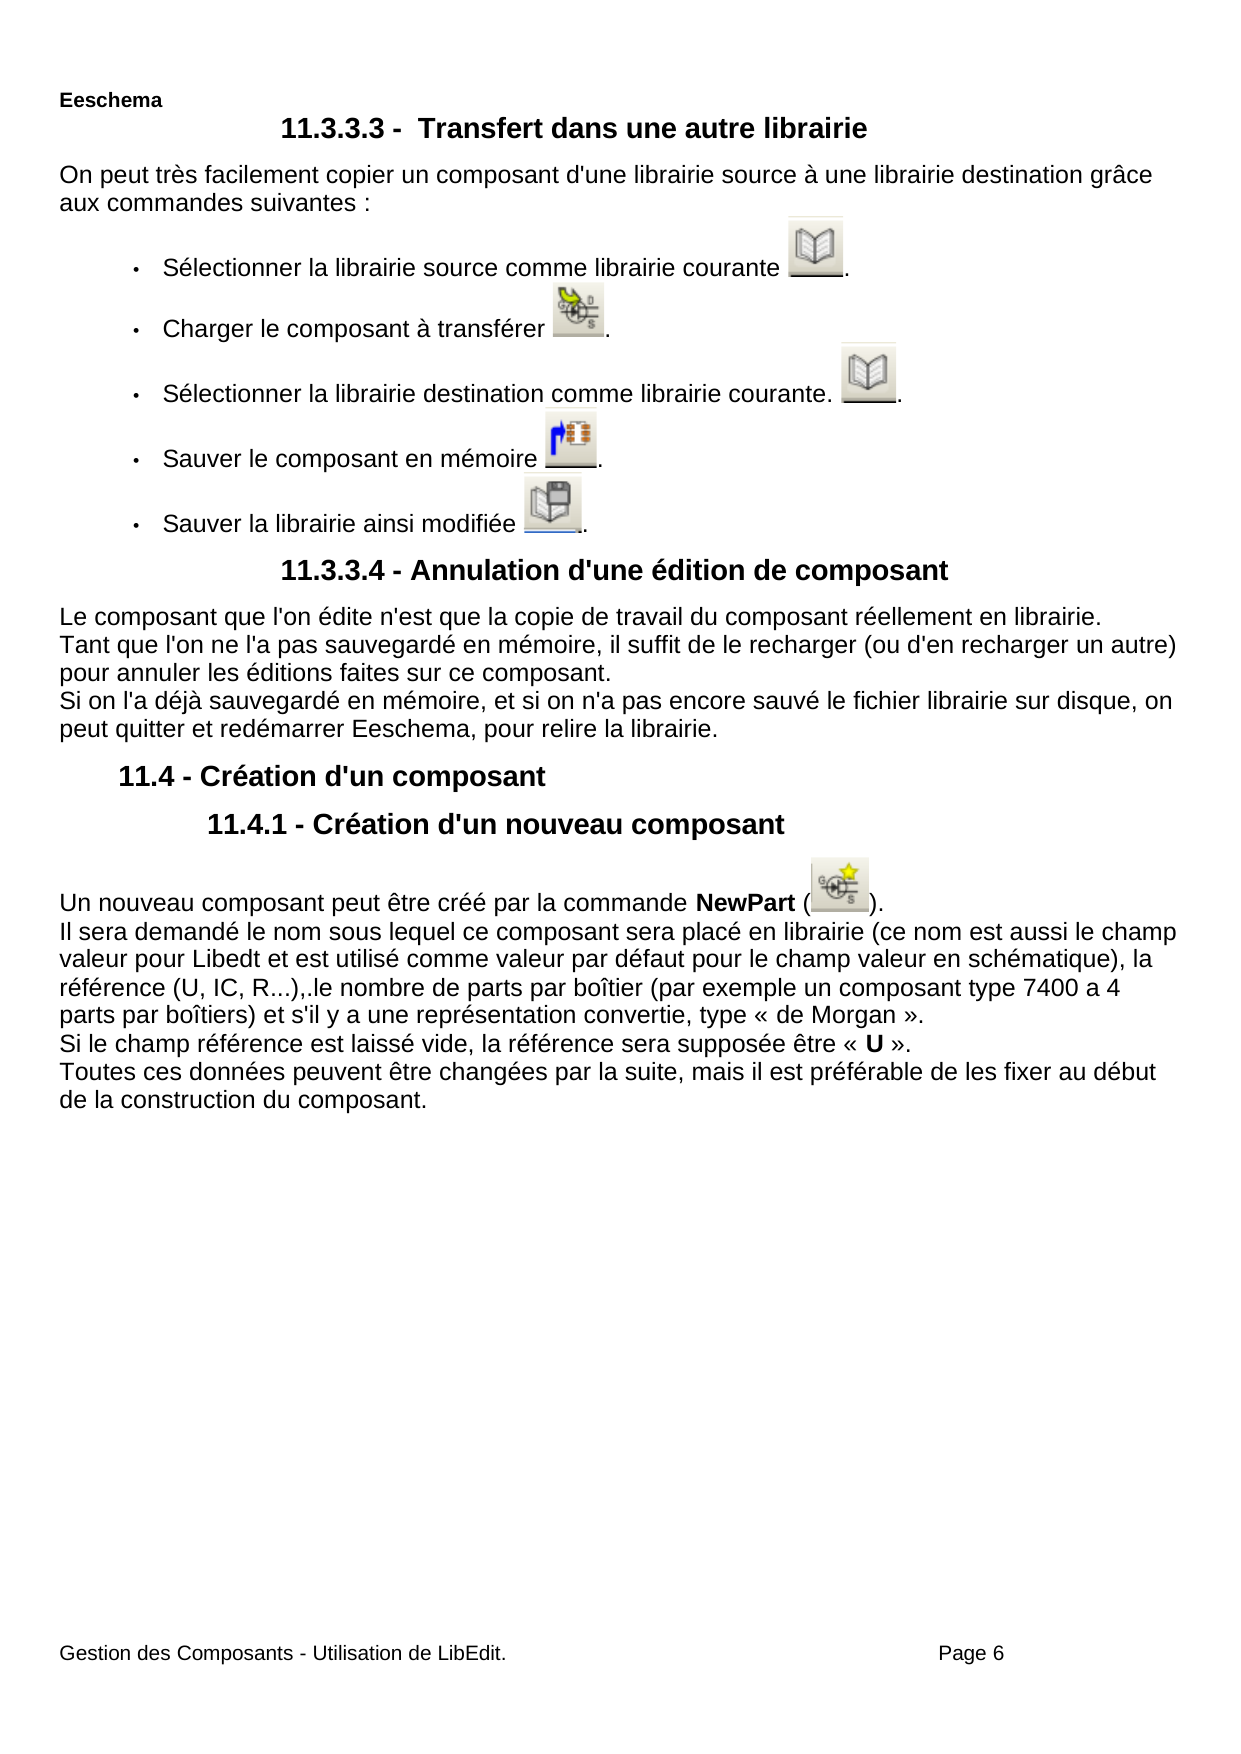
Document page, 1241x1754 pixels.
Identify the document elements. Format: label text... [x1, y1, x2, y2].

picture [841, 342, 897, 403]
list Sauver la librairie ainsi modifiée . [133, 473, 1181, 538]
list Sélectionner la librairie source comme librairie courante . [133, 217, 1181, 282]
text Il sera demandé le nom sous lequel ce composant sera placé en librairie (ce nom est aussi le champ valeur pour Libedt et est utilisé comme valeur par défaut pour le champ valeur en schématique), la référence (U, IC, R...),.le nombre de parts par boîtier (par exemple un composant type 7400 a 4 parts par boîtiers) et s'il y a une représentation convertie, type « de Morgan ». [59, 917, 1181, 1029]
list Charger le composant à transférer . [133, 282, 1181, 342]
text Le composant que l'on édite n'est que la copie de travail du composant réellement en librairie. [59, 603, 1181, 631]
text Un nouveau composant peut être créé par la commande NewPart (). [59, 857, 1181, 917]
text On peut très facilement copier un composant d'une librairie source à une librairie destination grâce aux commandes suivantes : [59, 161, 1181, 217]
picture [523, 472, 582, 533]
picture [545, 407, 597, 468]
subtitle Transfert dans une autre librairie [207, 112, 1181, 144]
picture [788, 216, 844, 277]
text Si le champ référence est laissé vide, la référence sera supposée être « U ». [59, 1029, 1181, 1057]
text Tant que l'on ne l'a pas sauvegardé en mémoire, il suffit de le recharger (ou d'en recharger un autre) pour annuler les éditions faites sur ce composant. [59, 631, 1181, 687]
picture [811, 857, 869, 912]
subtitle Annulation d'une édition de composant [207, 554, 1181, 587]
picture [552, 282, 605, 337]
text Si on l'a déjà sauvegardé en mémoire, et si on n'a pas encore sauvé le fichier librairie sur disque, on peut quitter et redémarrer Eeschema, pour relire la librairie. [59, 687, 1181, 743]
text Toutes ces données peuvent être changées par la suite, mais il est préférable de les fixer au début de la construction du composant. [59, 1057, 1181, 1113]
subtitle Création d'un composant [118, 759, 1181, 792]
list Sélectionner la librairie destination comme librairie courante. . [133, 342, 1181, 408]
list Sauver le composant en mémoire . [133, 408, 1181, 473]
subtitle Création d'un nouveau composant [133, 808, 1181, 841]
